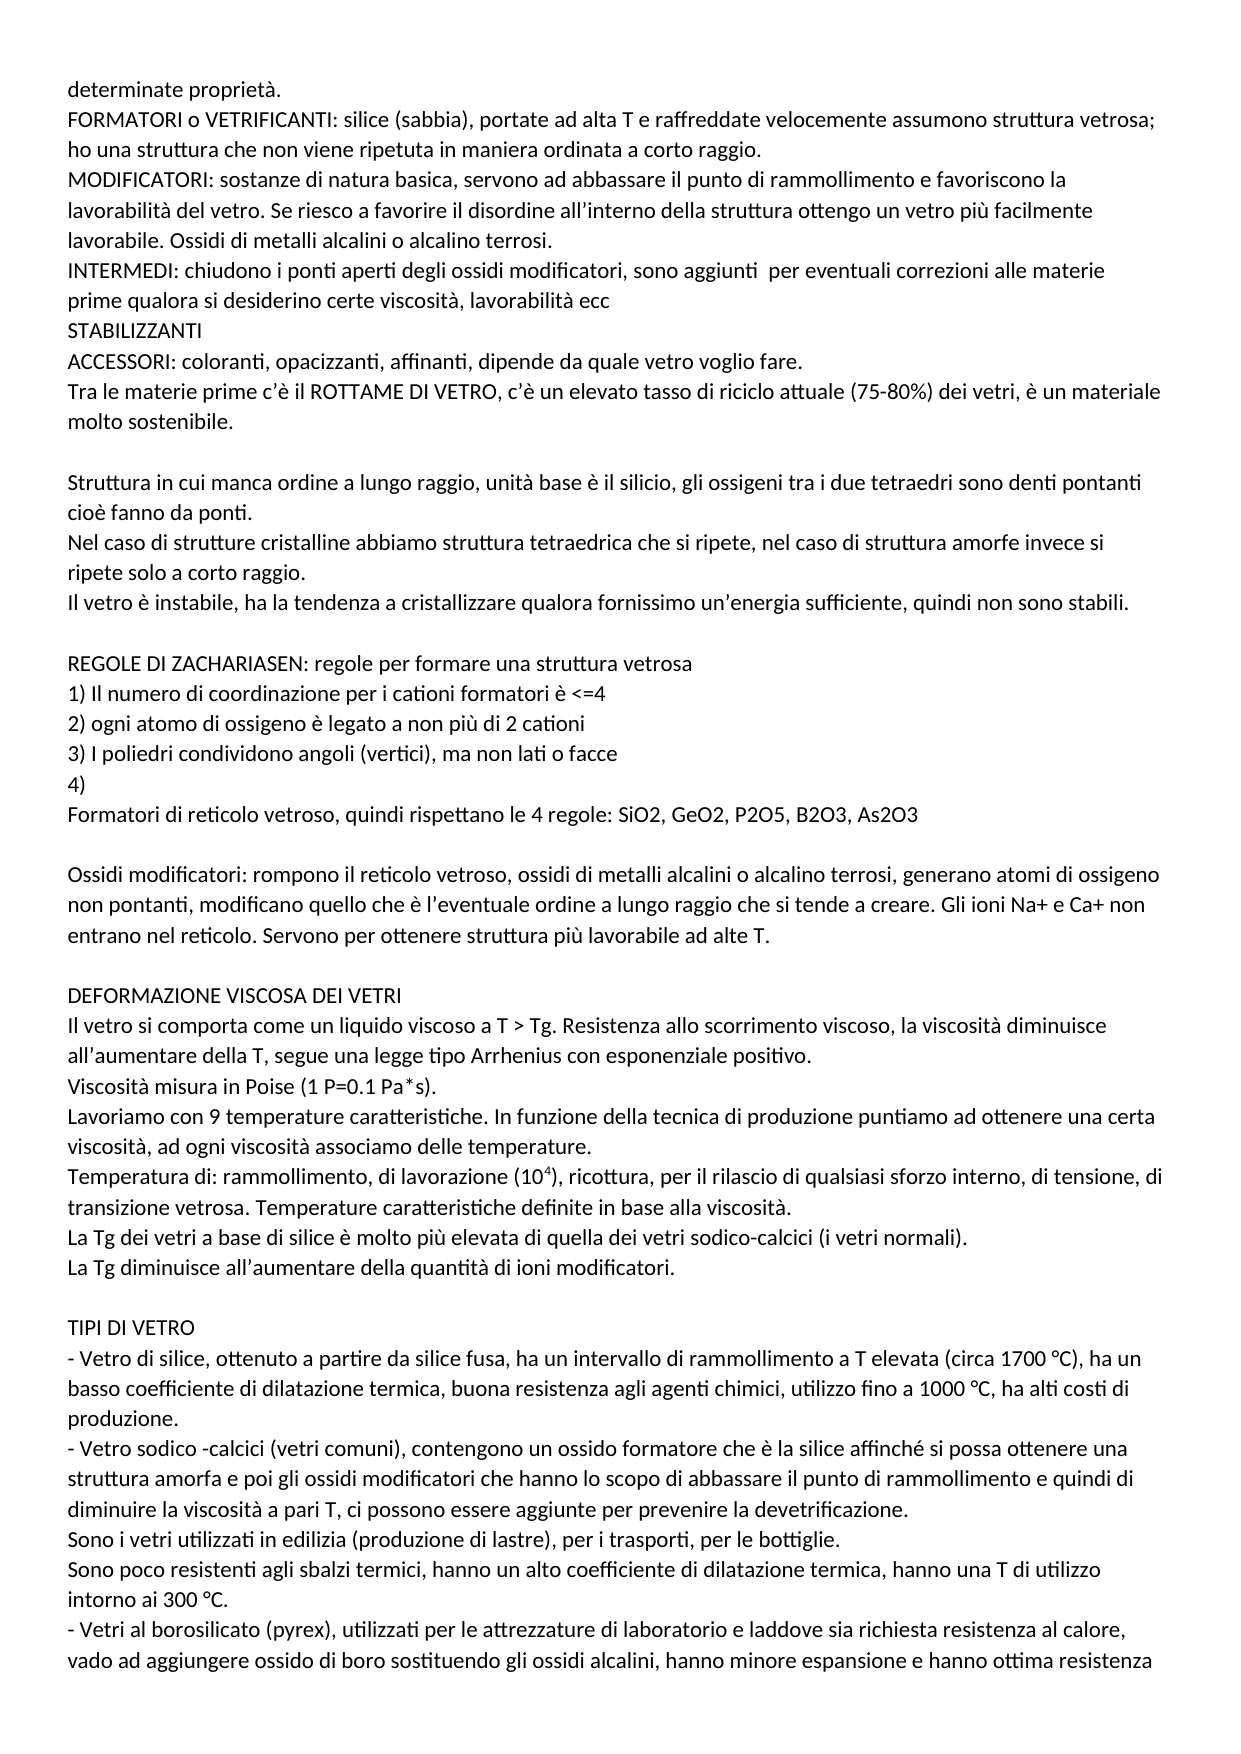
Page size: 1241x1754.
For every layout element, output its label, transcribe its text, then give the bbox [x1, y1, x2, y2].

text determinate proprietà. FORMATORI o VETRIFICANTI: silice (sabbia), portate ad alta T e raffreddate velocemente assumono struttura vetrosa; ho una struttura che non viene ripetuta in maniera ordinata a corto raggio. MODIFICATORI: sostanze di natura basica, servono ad abbassare il punto di rammollimento e favoriscono la lavorabilità del vetro. Se riesco a favorire il disordine all’interno della struttura ottengo un vetro più facilmente lavorabile. Ossidi di metalli alcalini o alcalino terrosi. INTERMEDI: chiudono i ponti aperti degli ossidi modificatori, sono aggiunti per eventuali correzioni alle materie prime qualora si desiderino certe viscosità, lavorabilità ecc STABILIZZANTI ACCESSORI: coloranti, opacizzanti, affinanti, dipende da quale vetro voglio fare. Tra le materie prime c’è il ROTTAME DI VETRO, c’è un elevato tasso di riciclo attuale (75-80%) dei vetri, è un materiale molto sostenibile. Struttura in cui manca ordine a lungo raggio, unità base è il silicio, gli ossigeni tra i due tetraedri sono denti pontanti cioè fanno da ponti. Nel caso di strutture cristalline abbiamo struttura tetraedrica che si ripete, nel caso di struttura amorfe invece si ripete solo a corto raggio. Il vetro è instabile, ha la tendenza a cristallizzare qualora fornissimo un’energia sufficiente, quindi non sono stabili. REGOLE DI ZACHARIASEN: regole per formare una struttura vetrosa 1) Il numero di coordinazione per i cationi formatori è <=4 2) ogni atomo di ossigeno è legato a non più di 2 cationi 3) I poliedri condividono angoli (vertici), ma non lati o facce 4) Formatori di reticolo vetroso, quindi rispettano le 4 regole: SiO2, GeO2, P2O5, B2O3, As2O3 Ossidi modificatori: rompono il reticolo vetroso, ossidi di metalli alcalini o alcalino terrosi, generano atomi di ossigeno non pontanti, modificano quello che è l’eventuale ordine a lungo raggio che si tende a creare. Gli ioni Na+ e Ca+ non entrano nel reticolo. Servono per ottenere struttura più lavorabile ad alte T. DEFORMAZIONE VISCOSA DEI VETRI Il vetro si comporta come un liquido viscoso a T > Tg. Resistenza allo scorrimento viscoso, la viscosità diminuisce all’aumentare della T, segue una legge tipo Arrhenius con esponenziale positivo. Viscosità misura in Poise (1 P=0.1 Pa*s). Lavoriamo con 9 temperature caratteristiche. In funzione della tecnica di produzione puntiamo ad ottenere una certa viscosità, ad ogni viscosità associamo delle temperature. Temperatura di: rammollimento, di lavorazione (104), ricottura, per il rilascio di qualsiasi sforzo interno, di tensione, di transizione vetrosa. Temperature caratteristiche definite in base alla viscosità. La Tg dei vetri a base di silice è molto più elevata di quella dei vetri sodico-calcici (i vetri normali). La Tg diminuisce all’aumentare della quantità di ioni modificatori. TIPI DI VETRO - Vetro di silice, ottenuto a partire da silice fusa, ha un intervallo di rammollimento a T elevata (circa 1700 °C), ha un basso coefficiente di dilatazione termica, buona resistenza agli agenti chimici, utilizzo fino a 1000 °C, ha alti costi di produzione. - Vetro sodico -calcici (vetri comuni), contengono un ossido formatore che è la silice affinché si possa ottenere una struttura amorfa e poi gli ossidi modificatori che hanno lo scopo di abbassare il punto di rammollimento e quindi di diminuire la viscosità a pari T, ci possono essere aggiunte per prevenire la devetrificazione. Sono i vetri utilizzati in edilizia (produzione di lastre), per i trasporti, per le bottiglie. Sono poco resistenti agli sbalzi termici, hanno un alto coefficiente di dilatazione termica, hanno una T di utilizzo intorno ai 300 °C. - Vetri al borosilicato (pyrex), utilizzati per le attrezzature di laboratorio e laddove sia richiesta resistenza al calore, vado ad aggiungere ossido di boro sostituendo gli ossidi alcalini, hanno minore espansione e hanno ottima resistenza [67, 75, 1165, 1674]
